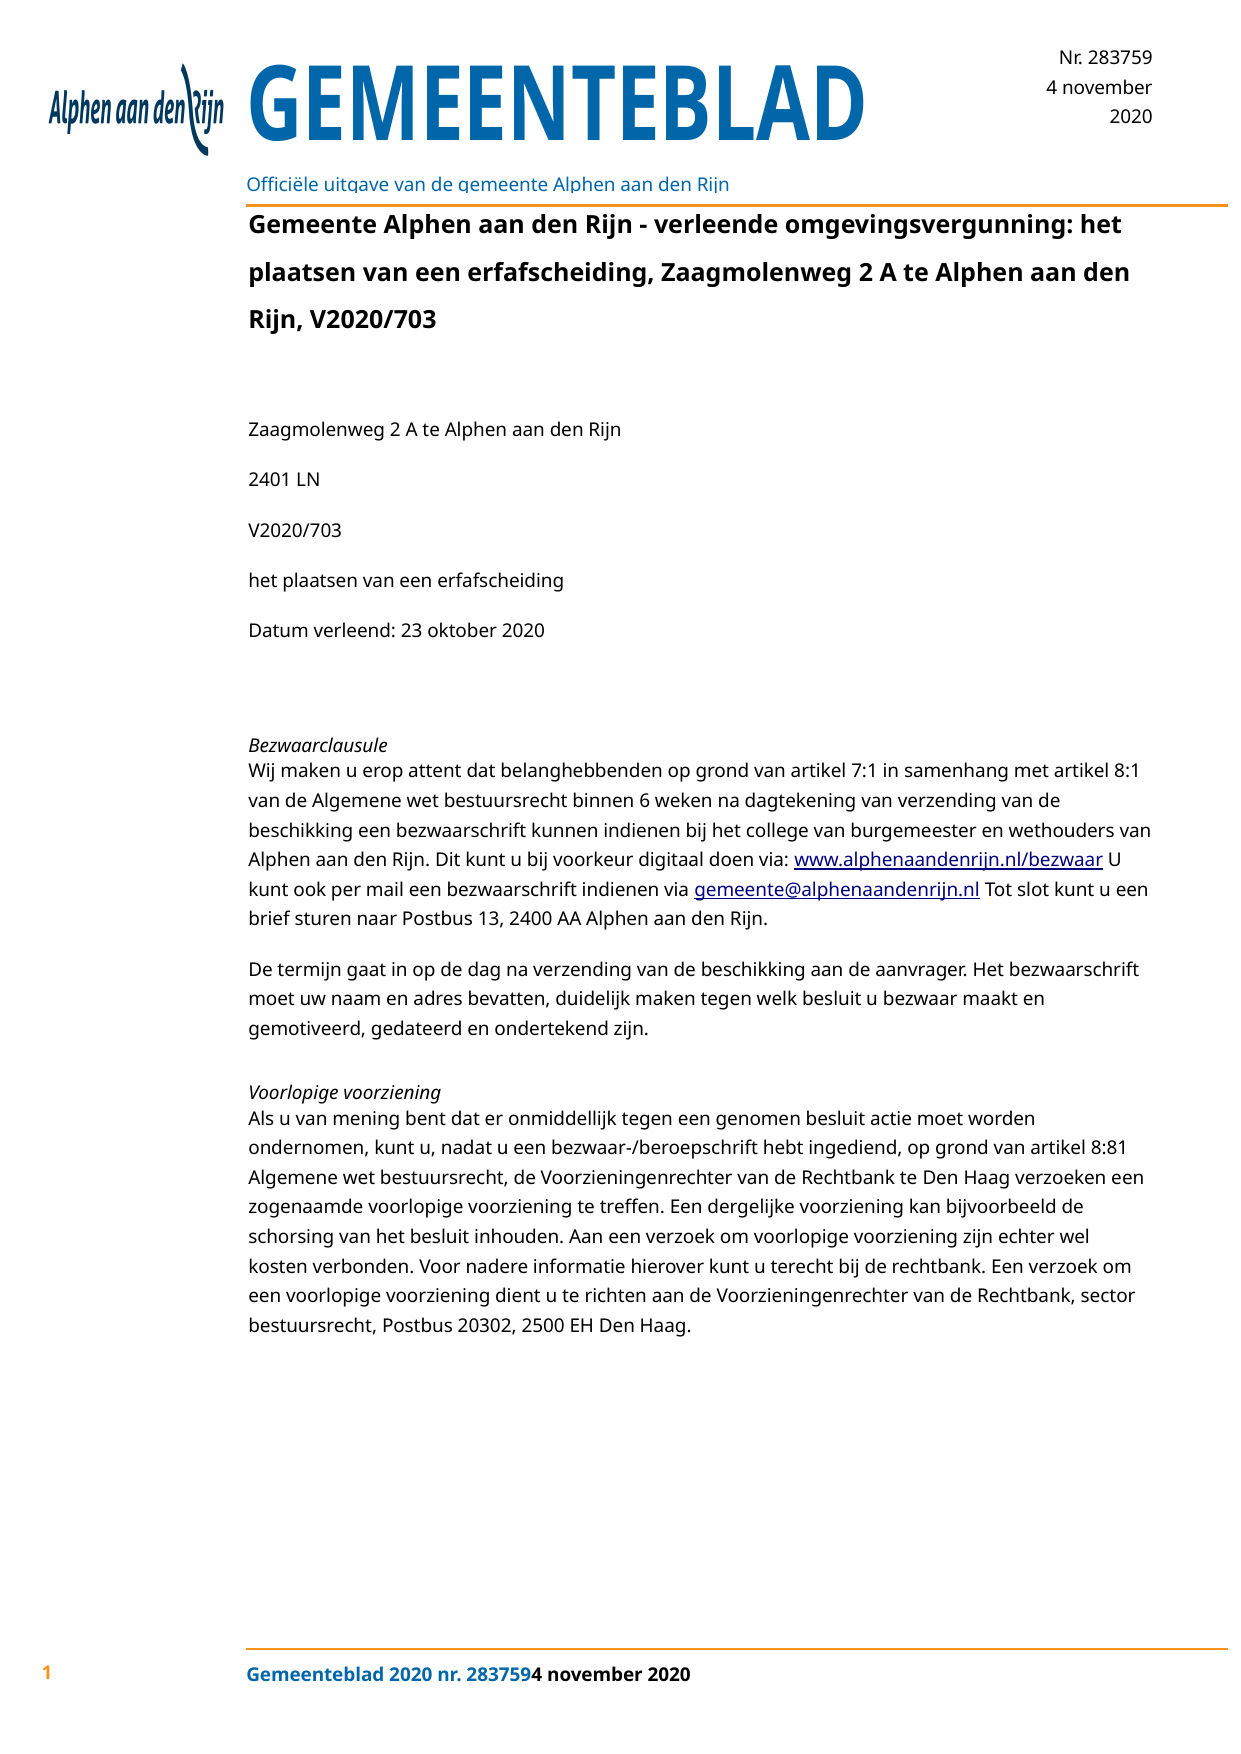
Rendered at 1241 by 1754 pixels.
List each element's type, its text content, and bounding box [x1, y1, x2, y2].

text Datum verleend: 23 oktober 2020 [248, 618, 1152, 643]
text Als u van mening bent dat er onmiddellijk tegen een genomen besluit actie moet worden ondernomen, kunt u, nadat u een bezwaar-/beroepschrift hebt ingediend, op grond van artikel 8:81 Algemene wet bestuursrecht, de Voorzieningenrechter van de Rechtbank te Den Haag verzoeken een zogenaamde voorlopige voorziening te treffen. Een dergelijke voorziening kan bijvoorbeeld de schorsing van het besluit inhouden. Aan een verzoek om voorlopige voorziening zijn echter wel kosten verbonden. Voor nadere informatie hierover kunt u terecht bij de rechtbank. Een verzoek om een voorlopige voorziening dient u te richten aan de Voorzieningenrechter van de Rechtbank, sector bestuursrecht, Postbus 20302, 2500 EH Den Haag. [248, 1105, 1152, 1338]
text Wij maken u erop attent dat belanghebbenden op grond van artikel 7:1 in samenhang met artikel 8:1 van de Algemene wet bestuursrecht binnen 6 weken na dagtekening van verzending van de beschikking een bezwaarschrift kunnen indienen bij het college van burgemeester en wethouders van Alphen aan den Rijn. Dit kunt u bij voorkeur digitaal doen via: www.alphenaandenrijn.nl/bezwaar U kunt ook per mail een bezwaarschrift indienen via gemeente@alphenaandenrijn.nl Tot slot kunt u een brief sturen naar Postbus 13, 2400 AA Alphen aan den Rijn. [248, 758, 1152, 931]
text Gemeente Alphen aan den Rijn - verleende omgevingsvergunning: het plaatsen van een erfafscheiding, Zaagmolenweg 2 A te Alphen aan den Rijn, V2020/703 [248, 207, 1152, 336]
picture [41, 47, 231, 172]
text Bezwaarclausule [248, 732, 1152, 758]
text het plaatsen van een erfafscheiding [248, 567, 1152, 593]
text 2401 LN [248, 466, 1152, 492]
text Zaagmolenweg 2 A te Alphen aan den Rijn [248, 416, 1152, 442]
text V2020/703 [248, 517, 1152, 542]
text Voorlopige voorziening [248, 1079, 1152, 1105]
text De termijn gaat in op de dag na verzending van de beschikking aan de aanvrager. Het bezwaarschrift moet uw naam en adres bevatten, duidelijk maken tegen welk besluit u bezwaar maakt en gemotiveerd, gedateerd en ondertekend zijn. [248, 956, 1152, 1041]
